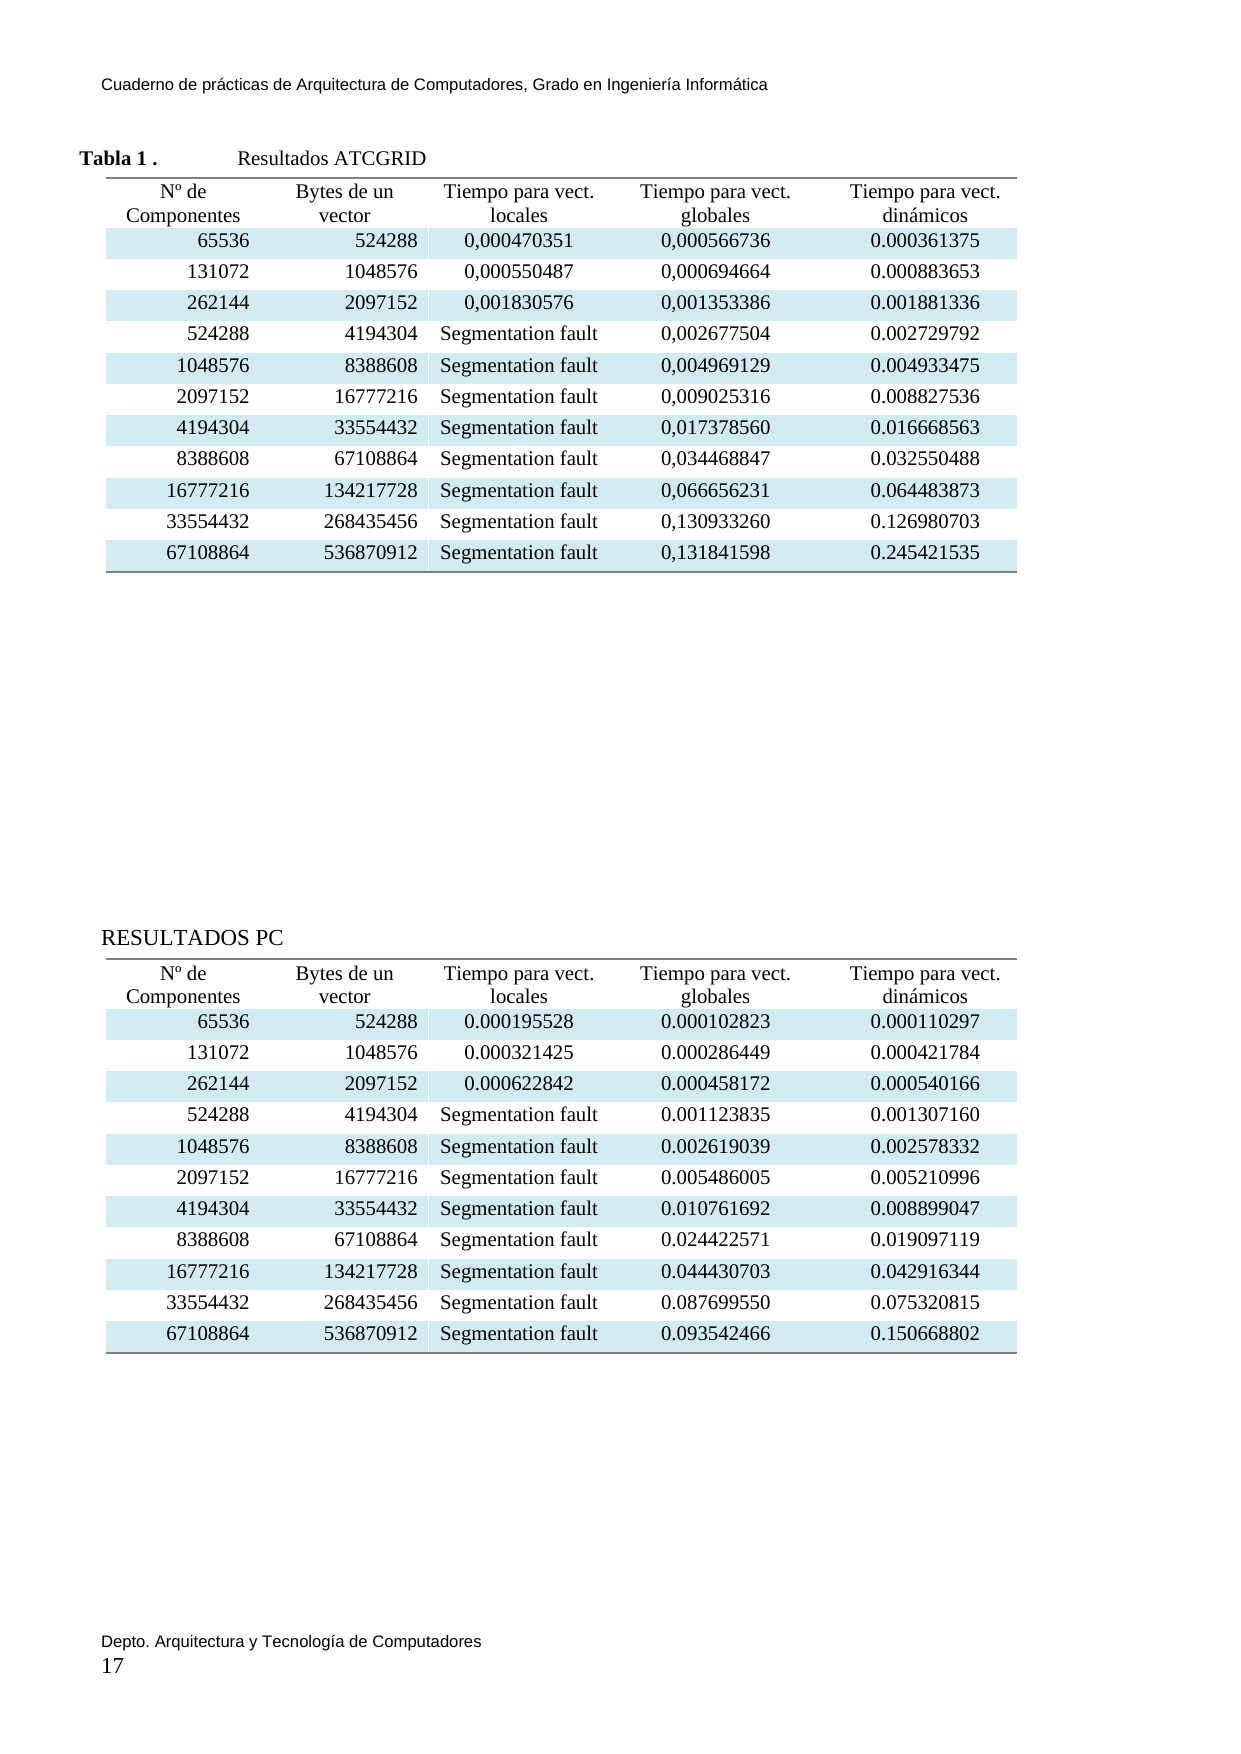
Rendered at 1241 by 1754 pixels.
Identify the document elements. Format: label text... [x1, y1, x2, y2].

text RESULTADOS PC [101, 924, 1143, 951]
table_cell 0.001123835 [609, 1102, 822, 1133]
table_cell 0.000286449 [609, 1040, 822, 1071]
table_cell 1048576 [261, 1040, 428, 1071]
table_cell 134217728 [261, 1259, 428, 1290]
table_cell 2097152 [261, 290, 428, 321]
table_cell 16777216 [261, 384, 428, 415]
table_cell 1048576 [261, 259, 428, 290]
table_cell 33554432 [106, 1290, 261, 1321]
table_cell 0.001307160 [822, 1102, 1017, 1133]
table_cell 0,000694664 [609, 259, 822, 290]
table_header Tiempo para vect. globales [609, 179, 822, 227]
table_cell 131072 [106, 259, 261, 290]
table_cell 0.000622842 [429, 1071, 609, 1102]
table_cell 0.245421535 [822, 540, 1017, 571]
table_cell 524288 [261, 1009, 428, 1040]
table_cell 0.001881336 [822, 290, 1017, 321]
table_cell 65536 [106, 228, 261, 259]
table_cell 33554432 [106, 509, 261, 540]
table_cell 524288 [261, 228, 428, 259]
table_cell Segmentation fault [429, 540, 609, 571]
table_cell 0.019097119 [822, 1227, 1017, 1258]
table_cell 0.008827536 [822, 384, 1017, 415]
table_cell 8388608 [106, 1227, 261, 1258]
table_cell 262144 [106, 290, 261, 321]
table_cell 1048576 [106, 1134, 261, 1165]
table_cell 0,009025316 [609, 384, 822, 415]
table_cell 8388608 [261, 1134, 428, 1165]
table_cell Segmentation fault [429, 1196, 609, 1227]
table_cell 0.064483873 [822, 478, 1017, 509]
table_cell 67108864 [106, 540, 261, 571]
table_cell 0.075320815 [822, 1290, 1017, 1321]
table_header Tiempo para vect. dinámicos [822, 179, 1017, 227]
table_cell 0.008899047 [822, 1196, 1017, 1227]
table_cell 0.000102823 [609, 1009, 822, 1040]
table_cell 33554432 [261, 1196, 428, 1227]
table_cell 0.000458172 [609, 1071, 822, 1102]
table_cell Segmentation fault [429, 446, 609, 477]
table_cell 262144 [106, 1071, 261, 1102]
table_cell 0.000361375 [822, 228, 1017, 259]
table_cell 131072 [106, 1040, 261, 1071]
table_cell 0,017378560 [609, 415, 822, 446]
table_cell 4194304 [261, 1102, 428, 1133]
table_cell 0.002578332 [822, 1134, 1017, 1165]
table_cell Segmentation fault [429, 321, 609, 352]
table_cell Segmentation fault [429, 384, 609, 415]
table_cell 0.093542466 [609, 1321, 822, 1352]
table_cell Segmentation fault [429, 1321, 609, 1352]
table_cell 67108864 [261, 446, 428, 477]
table_cell 16777216 [106, 1259, 261, 1290]
table_header Tiempo para vect. globales [609, 960, 822, 1008]
table_cell 0.002619039 [609, 1134, 822, 1165]
table_cell Segmentation fault [429, 1165, 609, 1196]
table_cell Segmentation fault [429, 1102, 609, 1133]
table_cell 268435456 [261, 509, 428, 540]
table_cell 0.126980703 [822, 509, 1017, 540]
table_cell 268435456 [261, 1290, 428, 1321]
table_header Nº de Componentes [106, 179, 261, 227]
table_header Nº de Componentes [106, 960, 261, 1008]
table_cell 0.000883653 [822, 259, 1017, 290]
table_cell 0.000540166 [822, 1071, 1017, 1102]
table_cell 0.000321425 [429, 1040, 609, 1071]
table_cell 0.000110297 [822, 1009, 1017, 1040]
table_cell 4194304 [261, 321, 428, 352]
table_cell 0.005210996 [822, 1165, 1017, 1196]
table_header Tiempo para vect. dinámicos [822, 960, 1017, 1008]
table_header Bytes de un vector [261, 179, 428, 227]
table_cell Segmentation fault [429, 1259, 609, 1290]
table_cell 0,066656231 [609, 478, 822, 509]
table_cell 0,131841598 [609, 540, 822, 571]
table_cell 0,000550487 [429, 259, 609, 290]
table_cell 2097152 [106, 384, 261, 415]
table_cell 0,000470351 [429, 228, 609, 259]
table_cell 8388608 [106, 446, 261, 477]
table_cell 0.042916344 [822, 1259, 1017, 1290]
table_cell Segmentation fault [429, 1227, 609, 1258]
table_cell Segmentation fault [429, 509, 609, 540]
table_cell 1048576 [106, 353, 261, 384]
table_cell 0,130933260 [609, 509, 822, 540]
table_cell 0,004969129 [609, 353, 822, 384]
table_header Tiempo para vect. locales [429, 960, 609, 1008]
table_cell 524288 [106, 1102, 261, 1133]
table_cell 536870912 [261, 540, 428, 571]
table_cell Segmentation fault [429, 1290, 609, 1321]
table_cell 0.004933475 [822, 353, 1017, 384]
table_header Bytes de un vector [261, 960, 428, 1008]
table_cell 0,001353386 [609, 290, 822, 321]
table_cell Segmentation fault [429, 1134, 609, 1165]
table_cell 536870912 [261, 1321, 428, 1352]
table_cell 67108864 [261, 1227, 428, 1258]
table_cell 4194304 [106, 415, 261, 446]
table_cell 0,001830576 [429, 290, 609, 321]
table_cell 0,002677504 [609, 321, 822, 352]
table_cell 0.000195528 [429, 1009, 609, 1040]
table_cell 0.010761692 [609, 1196, 822, 1227]
table_cell Segmentation fault [429, 353, 609, 384]
table_cell 524288 [106, 321, 261, 352]
table_cell 0.000421784 [822, 1040, 1017, 1071]
table_cell 4194304 [106, 1196, 261, 1227]
table_cell 2097152 [106, 1165, 261, 1196]
table_cell 2097152 [261, 1071, 428, 1102]
table_header Tiempo para vect. locales [429, 179, 609, 227]
table_cell 16777216 [106, 478, 261, 509]
table_cell 0.032550488 [822, 446, 1017, 477]
table_cell 0.005486005 [609, 1165, 822, 1196]
table_cell Segmentation fault [429, 415, 609, 446]
table_header Resultados ATCGRID [68, 121, 1176, 169]
table_cell 0.087699550 [609, 1290, 822, 1321]
table_cell Segmentation fault [429, 478, 609, 509]
table_cell 0.150668802 [822, 1321, 1017, 1352]
table_cell 0.016668563 [822, 415, 1017, 446]
table_cell 8388608 [261, 353, 428, 384]
table_cell 67108864 [106, 1321, 261, 1352]
table_cell 0.002729792 [822, 321, 1017, 352]
table_cell 33554432 [261, 415, 428, 446]
table_cell 16777216 [261, 1165, 428, 1196]
table_cell 0,000566736 [609, 228, 822, 259]
table_cell 0.044430703 [609, 1259, 822, 1290]
table_cell 0,034468847 [609, 446, 822, 477]
table_cell 0.024422571 [609, 1227, 822, 1258]
table_cell 65536 [106, 1009, 261, 1040]
table_cell 134217728 [261, 478, 428, 509]
